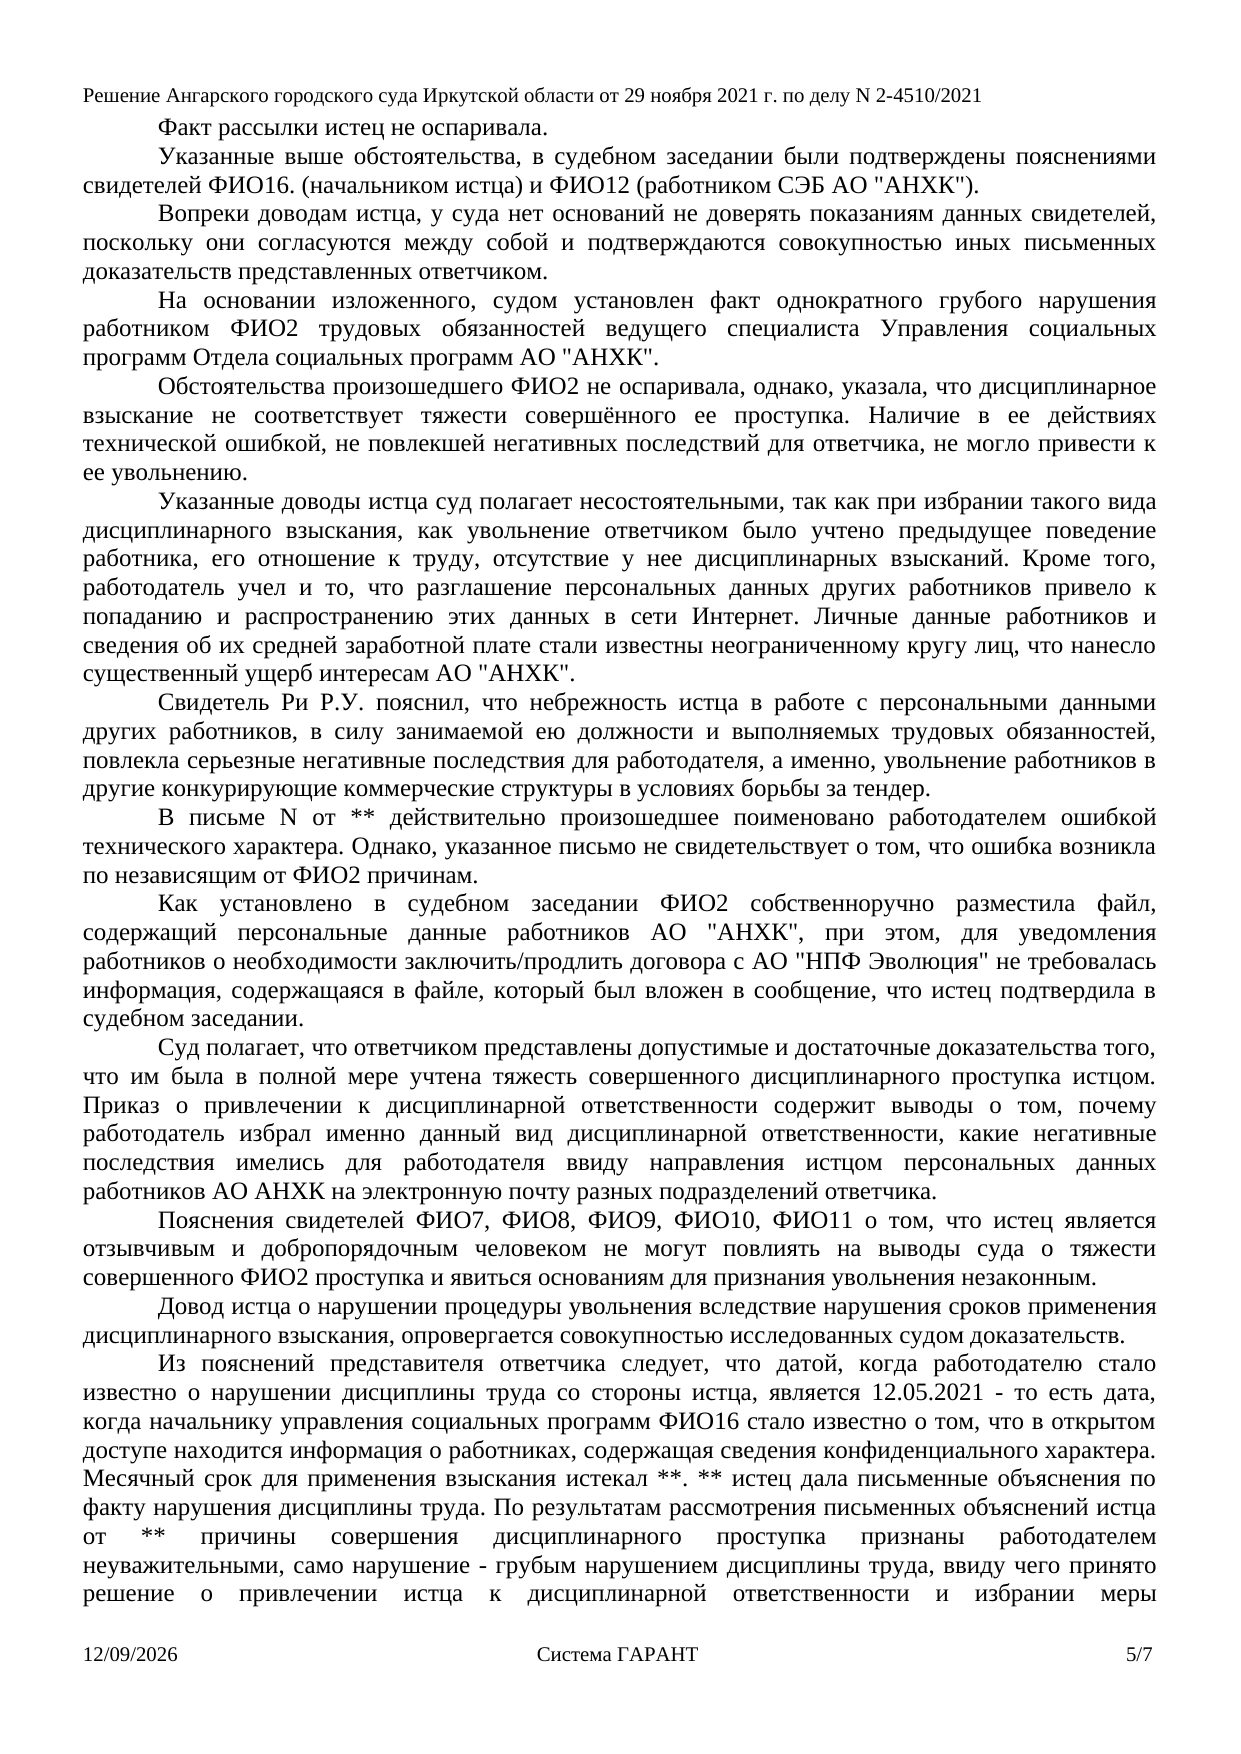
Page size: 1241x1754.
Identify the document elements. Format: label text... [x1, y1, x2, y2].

text Суд полагает, что ответчиком представлены допустимые и достаточные доказательства того, что им была в полной мере учтена тяжесть совершенного дисциплинарного проступка истцом. Приказ о привлечении к дисциплинарной ответственности содержит выводы о том, почему работодатель избрал именно данный вид дисциплинарной ответственности, какие негативные последствия имелись для работодателя ввиду направления истцом персональных данных работников АО АНХК на электронную почту разных подразделений ответчика. [83, 1032, 1157, 1205]
text Обстоятельства произошедшего ФИО2 не оспаривала, однако, указала, что дисциплинарное взыскание не соответствует тяжести совершённого ее проступка. Наличие в ее действиях технической ошибкой, не повлекшей негативных последствий для ответчика, не могло привести к ее увольнению. [83, 371, 1157, 486]
text Указанные выше обстоятельства, в судебном заседании были подтверждены пояснениями свидетелей ФИО16. (начальником истца) и ФИО12 (работником СЭБ АО "АНХК"). [83, 141, 1157, 198]
text В письме N от ** действительно произошедшее поименовано работодателем ошибкой технического характера. Однако, указанное письмо не свидетельствует о том, что ошибка возникла по независящим от ФИО2 причинам. [83, 802, 1157, 888]
text Вопреки доводам истца, у суда нет оснований не доверять показаниям данных свидетелей, поскольку они согласуются между собой и подтверждаются совокупностью иных письменных доказательств представленных ответчиком. [83, 198, 1157, 285]
text Из пояснений представителя ответчика следует, что датой, когда работодателю стало известно о нарушении дисциплины труда со стороны истца, является 12.05.2021 - то есть дата, когда начальнику управления социальных программ ФИО16 стало известно о том, что в открытом доступе находится информация о работниках, содержащая сведения конфиденциального характера. Месячный срок для применения взыскания истекал **. ** истец дала письменные объяснения по факту нарушения дисциплины труда. По результатам рассмотрения письменных объяснений истца от ** причины совершения дисциплинарного проступка признаны работодателем неуважительными, само нарушение - грубым нарушением дисциплины труда, ввиду чего принято решение о привлечении истца к дисциплинарной ответственности и избрании меры [83, 1348, 1157, 1607]
text Факт рассылки истец не оспаривала. [83, 112, 1157, 141]
text Пояснения свидетелей ФИО7, ФИО8, ФИО9, ФИО10, ФИО11 о том, что истец является отзывчивым и добропорядочным человеком не могут повлиять на выводы суда о тяжести совершенного ФИО2 проступка и явиться основаниям для признания увольнения незаконным. [83, 1205, 1157, 1291]
text Довод истца о нарушении процедуры увольнения вследствие нарушения сроков применения дисциплинарного взыскания, опровергается совокупностью исследованных судом доказательств. [83, 1291, 1157, 1348]
text Как установлено в судебном заседании ФИО2 собственноручно разместила файл, содержащий персональные данные работников АО "АНХК", при этом, для уведомления работников о необходимости заключить/продлить договора с АО "НПФ Эволюция" не требовалась информация, содержащаяся в файле, который был вложен в сообщение, что истец подтвердила в судебном заседании. [83, 888, 1157, 1032]
text Указанные доводы истца суд полагает несостоятельными, так как при избрании такого вида дисциплинарного взыскания, как увольнение ответчиком было учтено предыдущее поведение работника, его отношение к труду, отсутствие у нее дисциплинарных взысканий. Кроме того, работодатель учел и то, что разглашение персональных данных других работников привело к попаданию и распространению этих данных в сети Интернет. Личные данные работников и сведения об их средней заработной плате стали известны неограниченному кругу лиц, что нанесло существенный ущерб интересам АО "АНХК". [83, 486, 1157, 687]
text На основании изложенного, судом установлен факт однократного грубого нарушения работником ФИО2 трудовых обязанностей ведущего специалиста Управления социальных программ Отдела социальных программ АО "АНХК". [83, 285, 1157, 371]
text Свидетель Ри Р.У. пояснил, что небрежность истца в работе с персональными данными других работников, в силу занимаемой ею должности и выполняемых трудовых обязанностей, повлекла серьезные негативные последствия для работодателя, а именно, увольнение работников в другие конкурирующие коммерческие структуры в условиях борьбы за тендер. [83, 687, 1157, 802]
